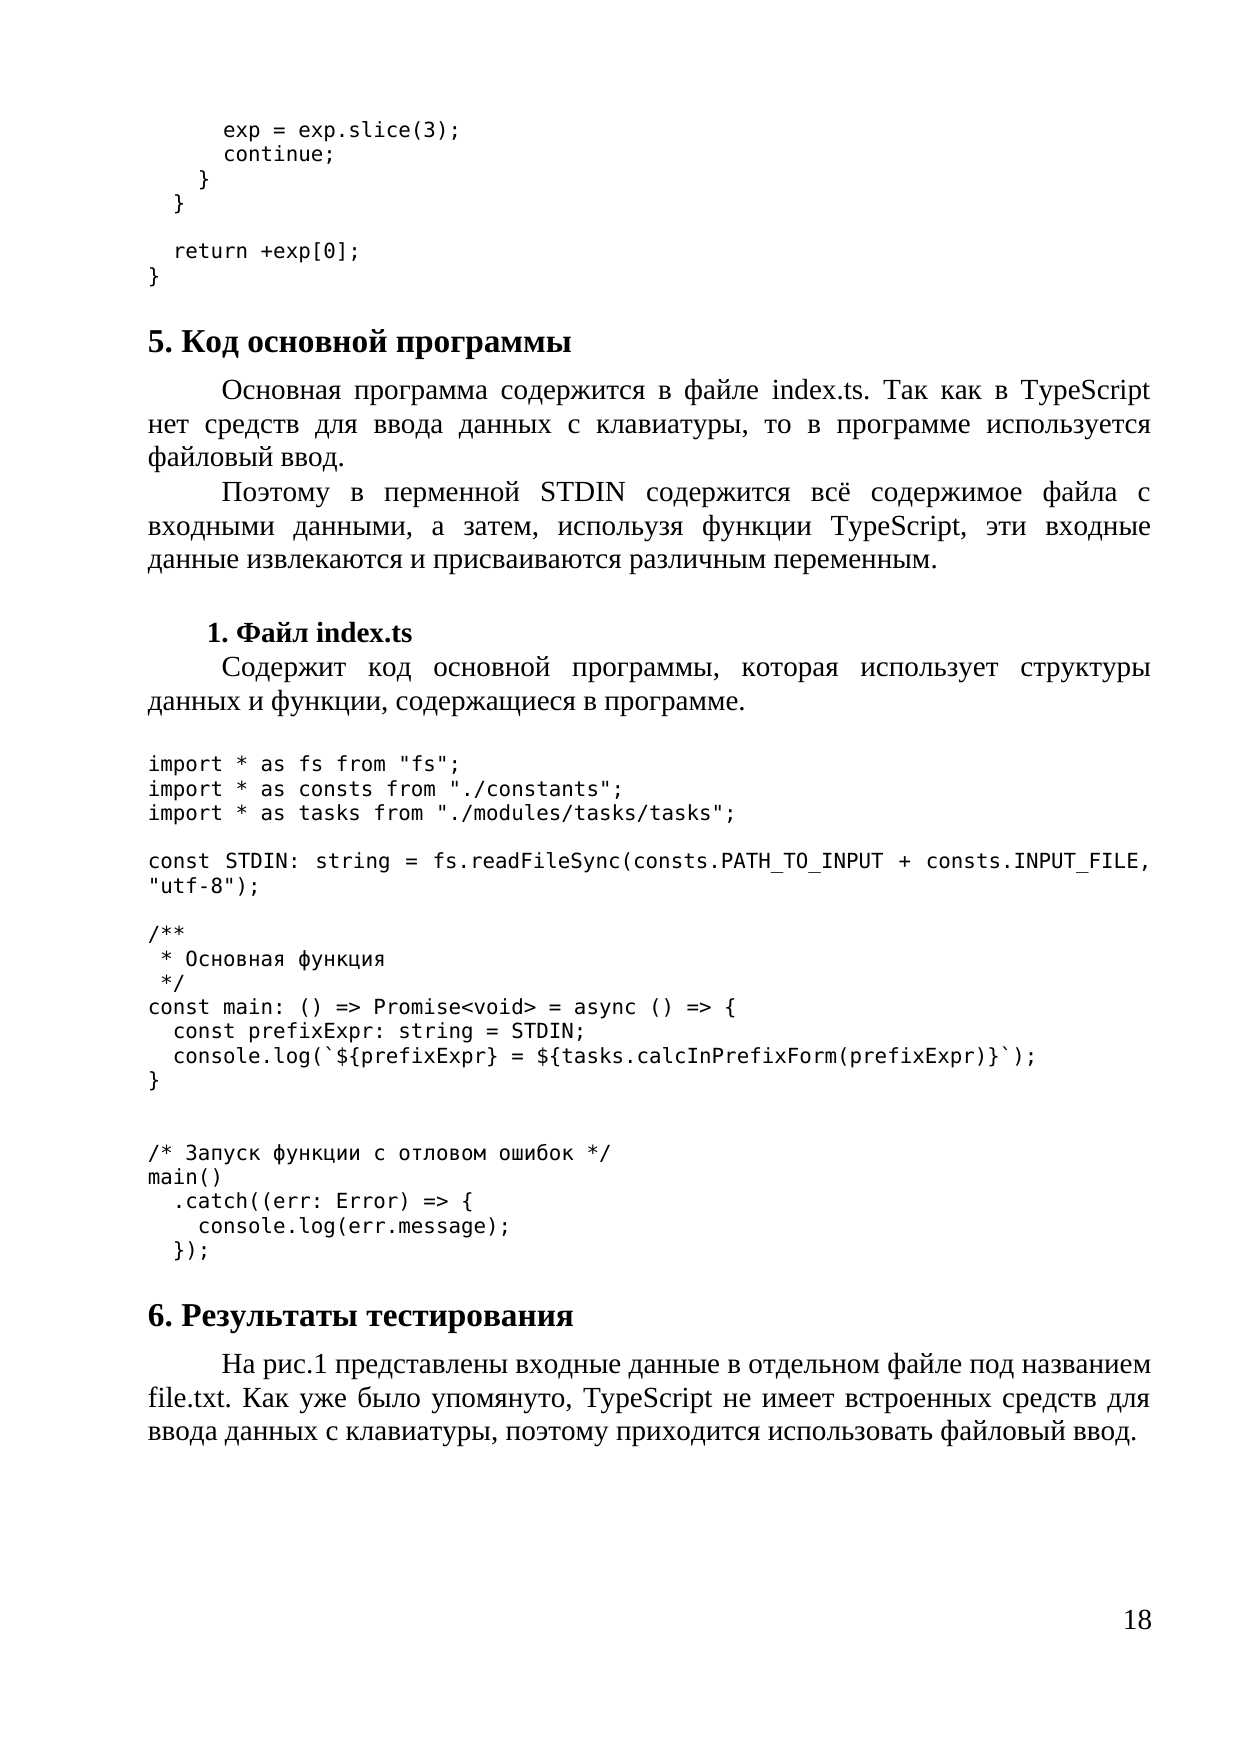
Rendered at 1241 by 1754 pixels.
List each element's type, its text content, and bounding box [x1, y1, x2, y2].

text const STDIN: string = fs.readFileSync(consts.PATH_TO_INPUT + consts.INPUT_FILE, "utf-8"); [148, 849, 1152, 898]
text */ [148, 971, 1152, 995]
text /** [148, 922, 1152, 947]
subtitle 1. Файл index.ts [148, 615, 1152, 649]
text * Основная функция [148, 947, 1152, 971]
text const prefixExpr: string = STDIN; [148, 1019, 1152, 1044]
subtitle 5. Код основной программы [148, 322, 1152, 360]
text continue; [148, 142, 1152, 167]
text import * as tasks from "./modules/tasks/tasks"; [148, 801, 1152, 825]
text }); [148, 1238, 1152, 1262]
text console.log(`${prefixExpr} = ${tasks.calcInPrefixForm(prefixExpr)}`); [148, 1044, 1152, 1068]
text } [148, 167, 1152, 191]
text Поэтому в перменной STDIN содержится всё содержимое файла с входными данными, а затем, испольузя функции TypeScript, эти входные данные извлекаются и присваиваются различным переменным. [148, 474, 1152, 575]
text Содержит код основной программы, которая использует структуры данных и функции, содержащиеся в программе. [148, 649, 1152, 717]
text .catch((err: Error) => { [148, 1189, 1152, 1214]
text console.log(err.message); [148, 1214, 1152, 1238]
text const main: () => Promise<void> = async () => { [148, 995, 1152, 1019]
text main() [148, 1165, 1152, 1189]
text Основная программа содержится в файле index.ts. Так как в TypeScript нет средств для ввода данных с клавиатуры, то в программе используется файловый ввод. [148, 372, 1152, 473]
text /* Запуск функции с отловом ошибок */ [148, 1141, 1152, 1165]
text На рис.1 представлены входные данные в отдельном файле под названием file.txt. Как уже было упомянуто, TypeScript не имеет встроенных средств для ввода данных с клавиатуры, поэтому приходится использовать файловый ввод. [148, 1346, 1152, 1447]
text import * as fs from "fs"; [148, 752, 1152, 777]
text } [148, 1068, 1152, 1092]
text return +exp[0]; [148, 239, 1152, 264]
text } [148, 191, 1152, 215]
text exp = exp.slice(3); [148, 118, 1152, 142]
text } [148, 264, 1152, 288]
subtitle 6. Результаты тестирования [148, 1296, 1152, 1334]
text import * as consts from "./constants"; [148, 777, 1152, 801]
